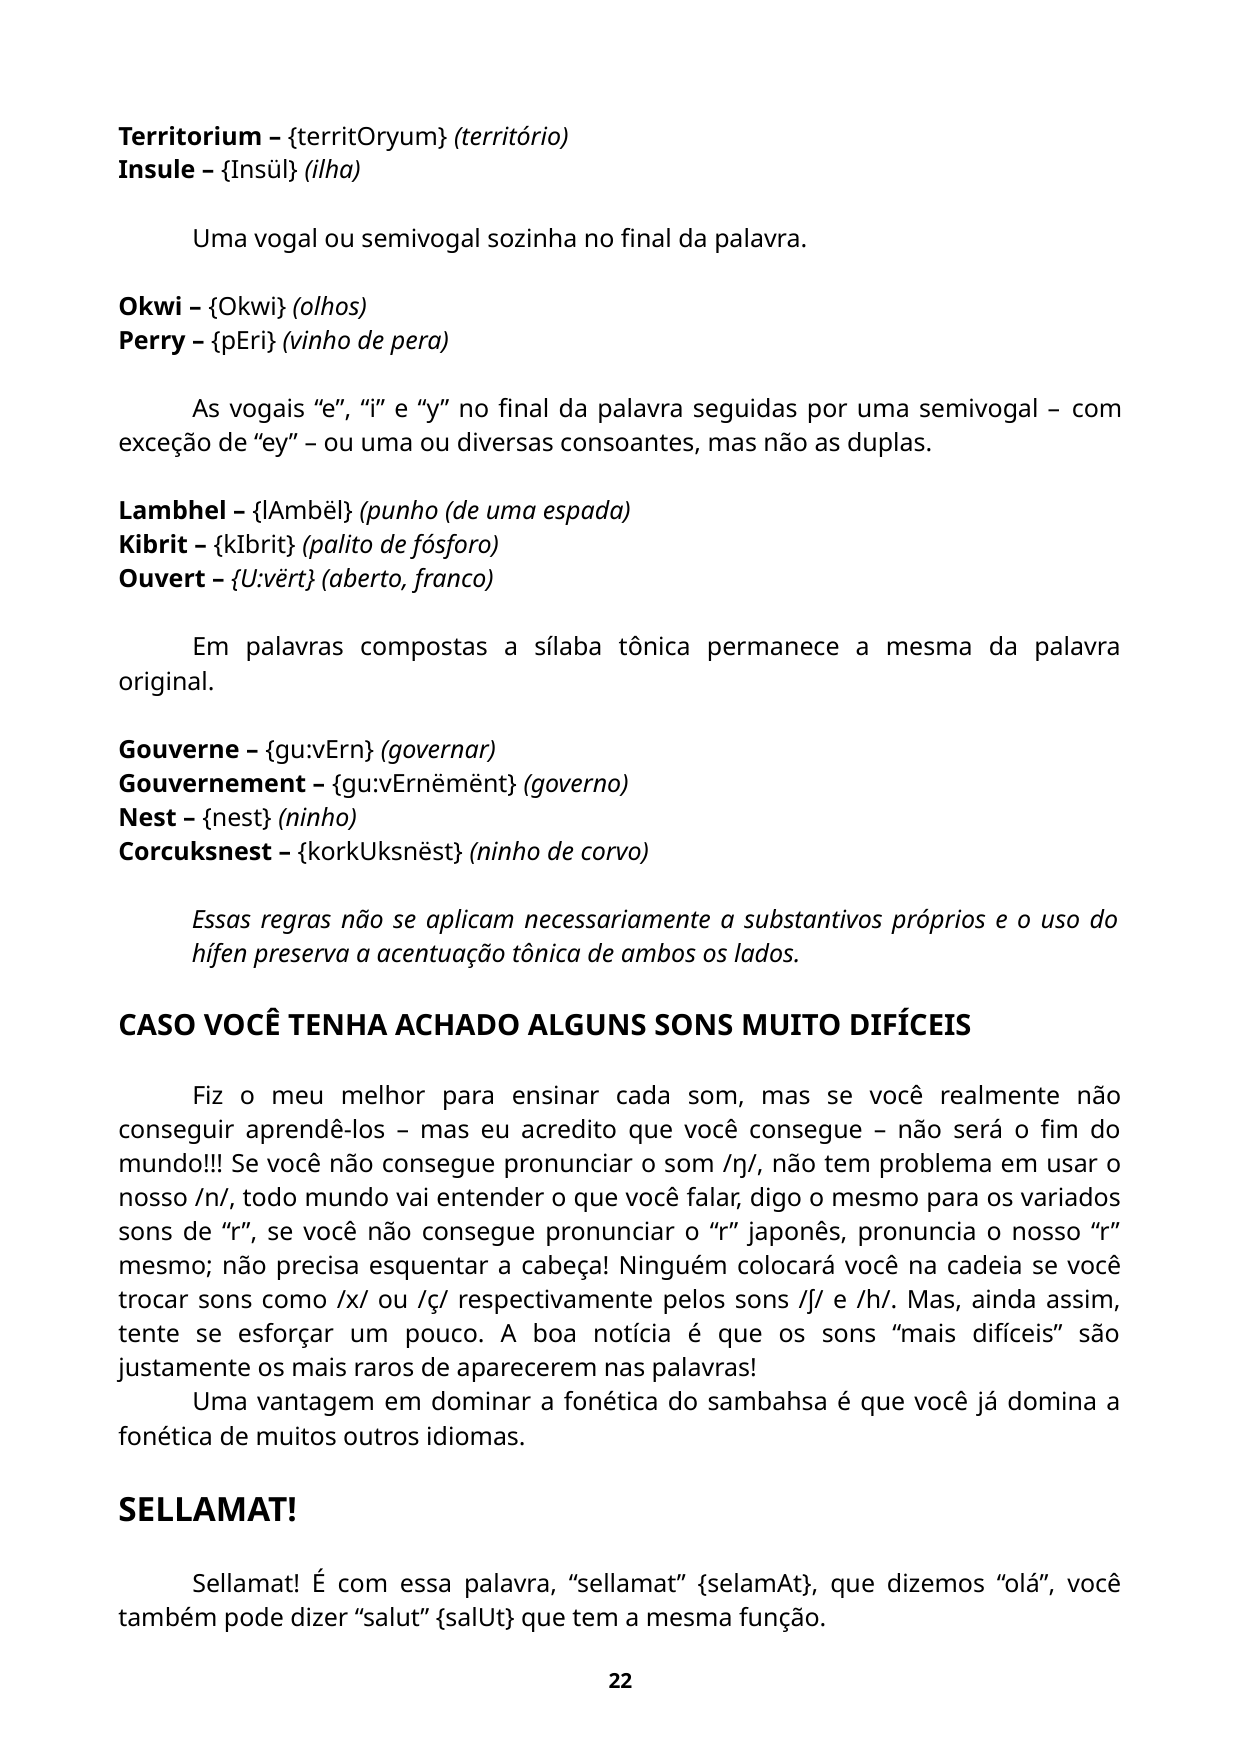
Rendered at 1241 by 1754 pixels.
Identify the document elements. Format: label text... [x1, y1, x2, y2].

text Perry – {pEri} (vinho de pera) [118, 322, 1122, 357]
text Territorium – {territOryum} (território) [118, 118, 1122, 152]
text Essas regras não se aplicam necessariamente a substantivos próprios e o uso do hífen preserva a acentuação tônica de ambos os lados. [192, 902, 1122, 970]
text Okwi – {Okwi} (olhos) [118, 288, 1122, 322]
subtitle CASO VOCÊ TENHA ACHADO ALGUNS SONS MUITO DIFÍCEIS [118, 1004, 1122, 1043]
text Em palavras compostas a sílaba tônica permanece a mesma da palavra original. [118, 629, 1122, 697]
text Ouvert – {U:vërt} (aberto, franco) [118, 561, 1122, 595]
text Fiz o meu melhor para ensinar cada som, mas se você realmente não conseguir aprendê-los – mas eu acredito que você consegue – não será o fim do mundo!!! Se você não consegue pronunciar o som /ŋ/, não tem problema em usar o nosso /n/, todo mundo vai entender o que você falar, digo o mesmo para os variados sons de “r”, se você não consegue pronunciar o “r” japonês, pronuncia o nosso “r” mesmo; não precisa esquentar a cabeça! Ninguém colocará você na cadeia se você trocar sons como /x/ ou /ç/ respectivamente pelos sons /ʃ/ e /h/. Mas, ainda assim, tente se esforçar um pouco. A boa notícia é que os sons “mais difíceis” são justamente os mais raros de aparecerem nas palavras! [118, 1077, 1122, 1384]
text Uma vogal ou semivogal sozinha no final da palavra. [118, 220, 1122, 254]
subtitle SELLAMAT! [118, 1486, 1122, 1532]
text Insule – {Insül} (ilha) [118, 152, 1122, 186]
text Lambhel – {lAmbël} (punho (de uma espada) [118, 493, 1122, 527]
text Uma vantagem em dominar a fonética do sambahsa é que você já domina a fonética de muitos outros idiomas. [118, 1384, 1122, 1452]
text Kibrit – {kIbrit} (palito de fósforo) [118, 527, 1122, 561]
text Sellamat! É com essa palavra, “sellamat” {selamAt}, que dizemos “olá”, você também pode dizer “salut” {salUt} que tem a mesma função. [118, 1566, 1122, 1634]
text Gouvernement – {gu:vErnëmënt} (governo) [118, 765, 1122, 799]
text Nest – {nest} (ninho) [118, 799, 1122, 833]
text Gouverne – {gu:vErn} (governar) [118, 731, 1122, 765]
text As vogais “e”, “i” e “y” no final da palavra seguidas por uma semivogal – com exceção de “ey” – ou uma ou diversas consoantes, mas não as duplas. [118, 391, 1122, 459]
text Corcuksnest – {korkUksnëst} (ninho de corvo) [118, 833, 1122, 867]
